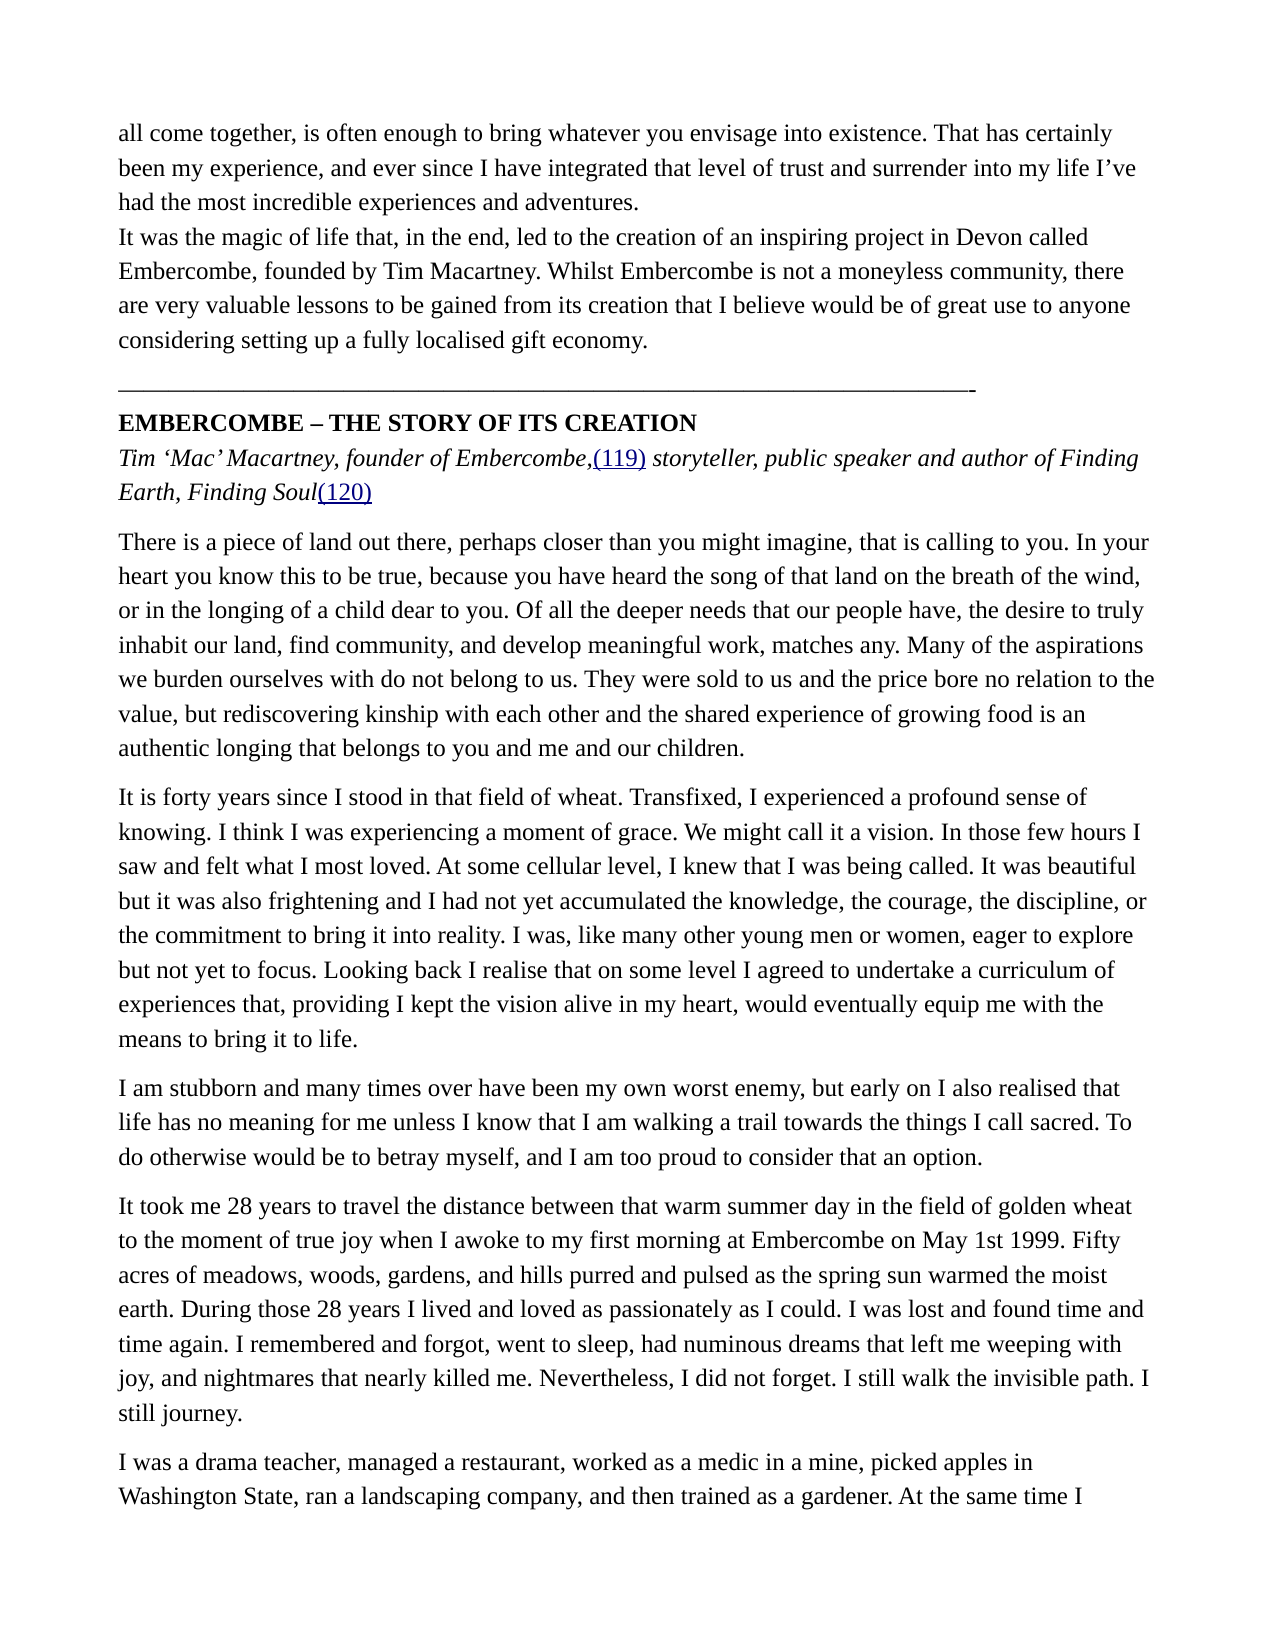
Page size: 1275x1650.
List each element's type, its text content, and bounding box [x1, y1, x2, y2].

text It is forty years since I stood in that field of wheat. Transfixed, I experienced a profound sense of knowing. I think I was experiencing a moment of grace. We might call it a vision. In those few hours I saw and felt what I most loved. At some cellular level, I knew that I was being called. It was beautiful but it was also frightening and I had not yet accumulated the knowledge, the courage, the discipline, or the commitment to bring it into reality. I was, like many other young men or women, eager to explore but not yet to focus. Looking back I realise that on some level I agreed to undertake a curriculum of experiences that, providing I kept the vision alive in my heart, would eventually equip me with the means to bring it to life. [118, 782, 1157, 1053]
text I was a drama teacher, managed a restaurant, worked as a medic in a mine, picked apples in Washington State, ran a landscaping company, and then trained as a gardener. At the same time I [118, 1447, 1157, 1510]
text all come together, is often enough to bring whatever you envisage into existence. That has certainly been my experience, and ever since I have integrated that level of trust and surrender into my life I’ve had the most incredible experiences and adventures. It was the magic of life that, in the end, led to the creation of an inspiring project in Devon called Embercombe, founded by Tim Macartney. Whilst Embercombe is not a moneyless community, there are very valuable lessons to be gained from its creation that I believe would be of great use to anyone considering setting up a fully localised gift economy. [118, 118, 1157, 354]
text There is a piece of land out there, perhaps closer than you might imagine, that is calling to you. In your heart you know this to be true, because you have heard the song of that land on the breath of the wind, or in the longing of a child dear to you. Of all the deeper needs that our people have, the desire to truly inhabit our land, find community, and develop meaningful work, matches any. Many of the aspirations we burden ourselves with do not belong to us. They were sold to us and the price bore no relation to the value, but rediscovering kinship with each other and the shared experience of growing food is an authentic longing that belongs to you and me and our children. [118, 527, 1157, 762]
text I am stubborn and many times over have been my own worst enemy, but early on I also realised that life has no meaning for me unless I know that I am walking a trail towards the things I call sacred. To do otherwise would be to betray myself, and I am too proud to consider that an option. [118, 1073, 1157, 1171]
text It took me 28 years to travel the distance between that warm summer day in the field of golden wheat to the moment of true joy when I awoke to my first morning at Embercombe on May 1st 1999. Fifty acres of meadows, woods, gardens, and hills purred and pulsed as the spring sun warmed the moist earth. During those 28 years I lived and loved as passionately as I could. I was lost and found time and time again. I remembered and forgot, went to sleep, had numinous dreams that left me weeping with joy, and nightmares that nearly killed me. Nevertheless, I did not forget. I still walk the invisible path. I still journey. [118, 1191, 1157, 1427]
text ——————————————————————————————————- EMBERCOMBE – THE STORY OF ITS CREATION Tim ‘Mac’ Macartney, founder of Embercombe,(119) storyteller, public speaker and author of Finding Earth, Finding Soul(120) [118, 374, 1157, 506]
